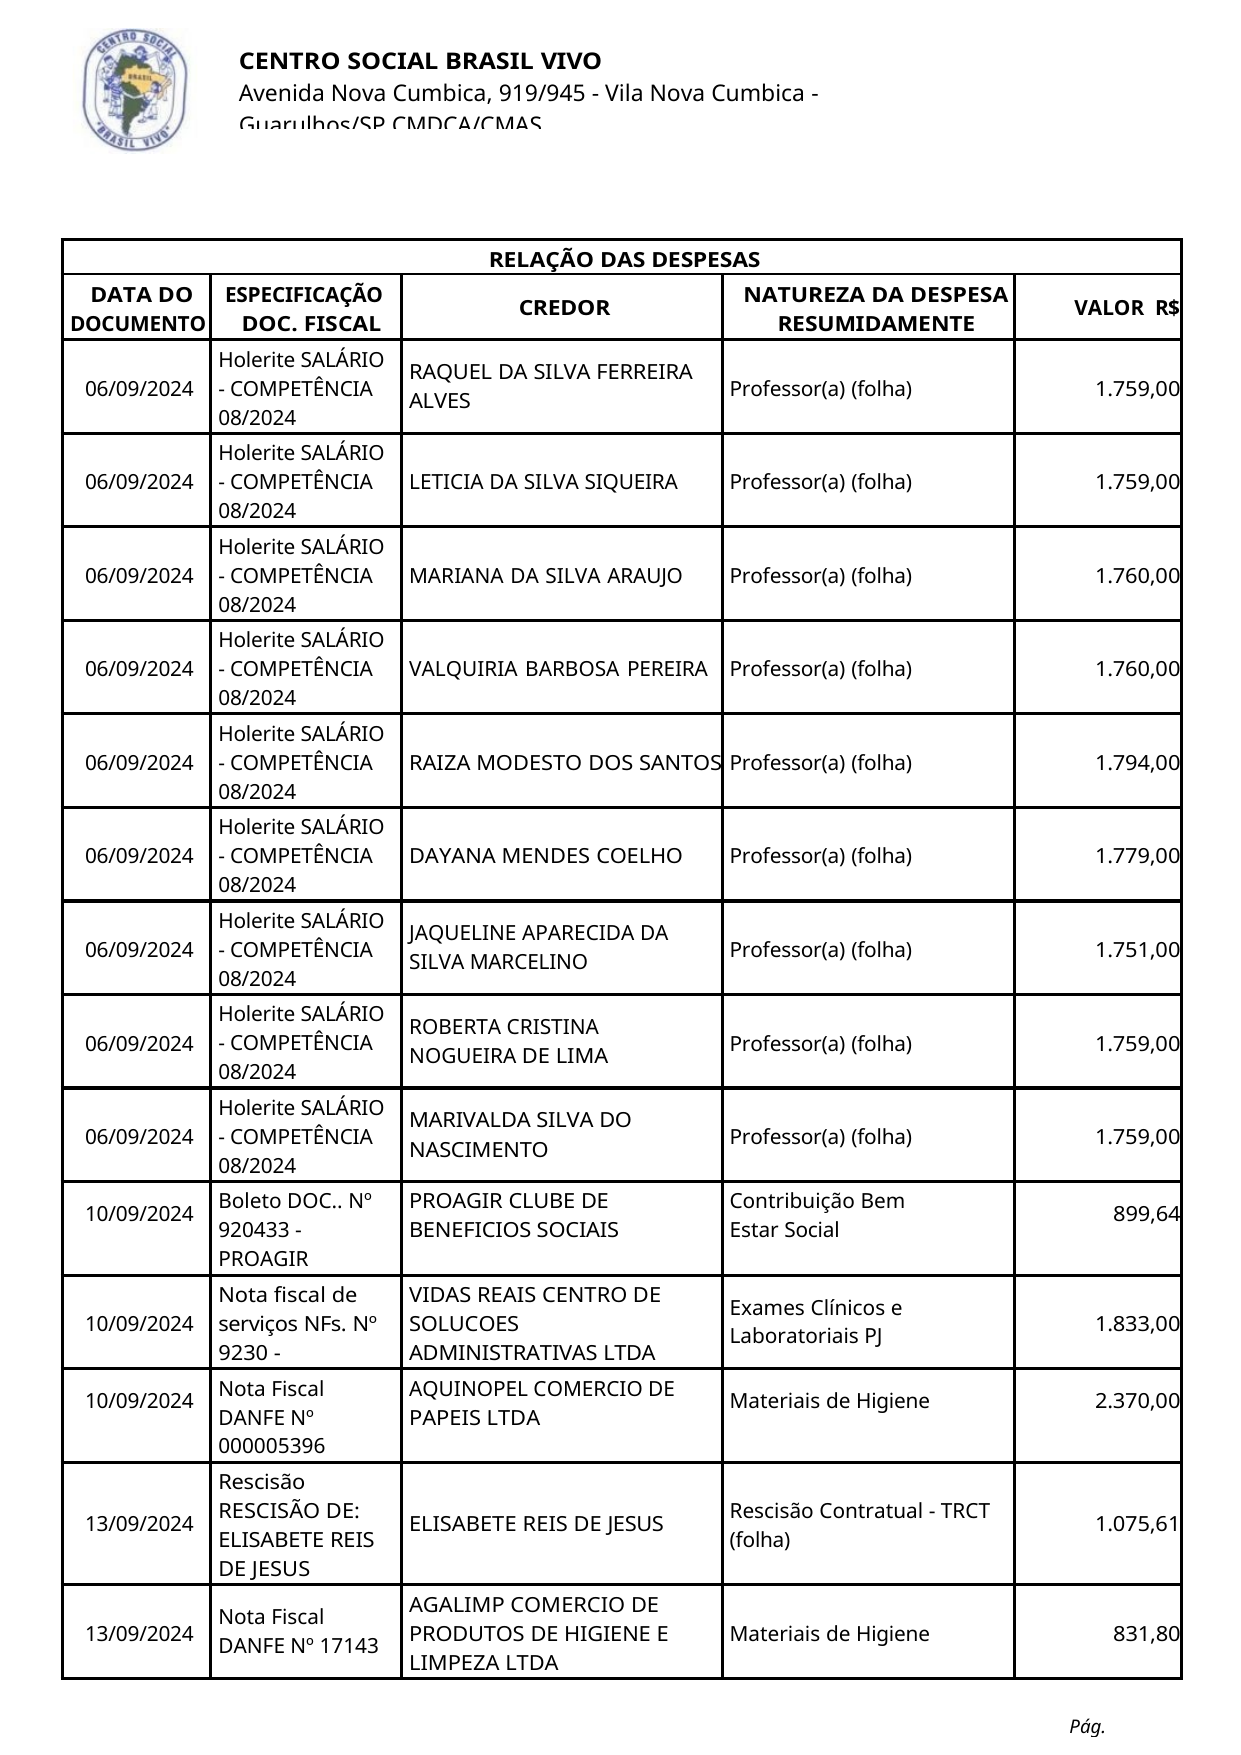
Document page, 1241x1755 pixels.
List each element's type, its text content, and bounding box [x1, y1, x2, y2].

table_cell 1.751,00 [1016, 903, 1180, 993]
table_cell Holerite SALÁRIO - COMPETÊNCIA 08/2024 [212, 622, 400, 712]
table_cell 831,80 [1016, 1586, 1180, 1677]
table_cell DAYANA MENDES COELHO [403, 809, 721, 899]
table_cell 13/09/2024 [64, 1464, 209, 1583]
table_cell 06/09/2024 [64, 341, 209, 432]
table_cell Rescisão RESCISÃO DE: ELISABETE REIS DE JESUS [212, 1464, 400, 1583]
table_cell 1.075,61 [1016, 1464, 1180, 1583]
table_cell Holerite SALÁRIO - COMPETÊNCIA 08/2024 [212, 528, 400, 619]
table_cell Professor(a) (folha) [724, 1090, 1013, 1180]
table_cell 06/09/2024 [64, 622, 209, 712]
table_cell Nota Fiscal DANFE Nº 17143 [212, 1586, 400, 1677]
table_cell Professor(a) (folha) [724, 528, 1013, 619]
table_cell Professor(a) (folha) [724, 903, 1013, 993]
table_cell Professor(a) (folha) [724, 809, 1013, 899]
table_cell 1.759,00 [1016, 1090, 1180, 1180]
table_cell RAQUEL DA SILVA FERREIRA ALVES [403, 341, 721, 432]
table_cell Holerite SALÁRIO - COMPETÊNCIA 08/2024 [212, 435, 400, 525]
table_cell Rescisão Contratual - TRCT (folha) [724, 1464, 1013, 1583]
table_cell Nota fiscal de serviços NFs. Nº 9230 - [212, 1277, 400, 1367]
table_cell Materiais de Higiene [724, 1370, 1013, 1461]
table_cell Holerite SALÁRIO - COMPETÊNCIA 08/2024 [212, 903, 400, 993]
table_cell 06/09/2024 [64, 996, 209, 1086]
table_cell LETICIA DA SILVA SIQUEIRA [403, 435, 721, 525]
table_cell Professor(a) (folha) [724, 622, 1013, 712]
table_cell 1.759,00 [1016, 341, 1180, 432]
table_cell JAQUELINE APARECIDA DA SILVA MARCELINO [403, 903, 721, 993]
table_cell DATA DO DOCUMENTO [64, 275, 209, 338]
table_cell 10/09/2024 [64, 1183, 209, 1273]
table_cell Holerite SALÁRIO - COMPETÊNCIA 08/2024 [212, 809, 400, 899]
table_cell 10/09/2024 [64, 1370, 209, 1461]
table_cell PROAGIR CLUBE DE BENEFICIOS SOCIAIS [403, 1183, 721, 1273]
table_cell 10/09/2024 [64, 1277, 209, 1367]
table_cell Professor(a) (folha) [724, 341, 1013, 432]
table_cell 13/09/2024 [64, 1586, 209, 1677]
table_cell 1.794,00 [1016, 715, 1180, 806]
table_cell Holerite SALÁRIO - COMPETÊNCIA 08/2024 [212, 1090, 400, 1180]
table_cell ELISABETE REIS DE JESUS [403, 1464, 721, 1583]
table_cell 06/09/2024 [64, 528, 209, 619]
table_cell 06/09/2024 [64, 903, 209, 993]
table_cell Exames Clínicos e Laboratoriais PJ [724, 1277, 1013, 1367]
table_cell MARIANA DA SILVA ARAUJO [403, 528, 721, 619]
table_cell 899,64 [1016, 1183, 1180, 1273]
table_cell Holerite SALÁRIO - COMPETÊNCIA 08/2024 [212, 715, 400, 806]
table_header RELAÇÃO DAS DESPESAS [64, 241, 1180, 273]
table_cell 1.759,00 [1016, 435, 1180, 525]
table_cell AGALIMP COMERCIO DE PRODUTOS DE HIGIENE E LIMPEZA LTDA [403, 1586, 721, 1677]
table_cell 06/09/2024 [64, 435, 209, 525]
table_cell 1.779,00 [1016, 809, 1180, 899]
table_cell ESPECIFICAÇÃO DOC. FISCAL [212, 275, 400, 338]
table_cell VIDAS REAIS CENTRO DE SOLUCOES ADMINISTRATIVAS LTDA [403, 1277, 721, 1367]
table_cell 1.760,00 [1016, 528, 1180, 619]
table_cell Nota Fiscal DANFE Nº 000005396 [212, 1370, 400, 1461]
table_cell NATUREZA DA DESPESA RESUMIDAMENTE [724, 275, 1013, 338]
table_cell Contribuição Bem Estar Social [724, 1183, 1013, 1273]
table_cell 2.370,00 [1016, 1370, 1180, 1461]
table_cell AQUINOPEL COMERCIO DE PAPEIS LTDA [403, 1370, 721, 1461]
table_cell ROBERTA CRISTINA NOGUEIRA DE LIMA [403, 996, 721, 1086]
table_cell Materiais de Higiene [724, 1586, 1013, 1677]
table_cell VALQUIRIA BARBOSA PEREIRA [403, 622, 721, 712]
table_cell Holerite SALÁRIO - COMPETÊNCIA 08/2024 [212, 996, 400, 1086]
table_cell 06/09/2024 [64, 809, 209, 899]
table_cell RAIZA MODESTO DOS SANTOS [403, 715, 721, 806]
table_cell CREDOR [403, 275, 721, 338]
table_cell 1.833,00 [1016, 1277, 1180, 1367]
table_cell Professor(a) (folha) [724, 435, 1013, 525]
table_cell Professor(a) (folha) [724, 996, 1013, 1086]
table_cell Boleto DOC.. Nº 920433 - PROAGIR [212, 1183, 400, 1273]
table_cell Holerite SALÁRIO - COMPETÊNCIA 08/2024 [212, 341, 400, 432]
table_cell 1.759,00 [1016, 996, 1180, 1086]
table_cell MARIVALDA SILVA DO NASCIMENTO [403, 1090, 721, 1180]
table_cell 06/09/2024 [64, 715, 209, 806]
table_cell 06/09/2024 [64, 1090, 209, 1180]
table_cell VALOR R$ [1016, 275, 1180, 338]
table_cell Professor(a) (folha) [724, 715, 1013, 806]
table_cell 1.760,00 [1016, 622, 1180, 712]
